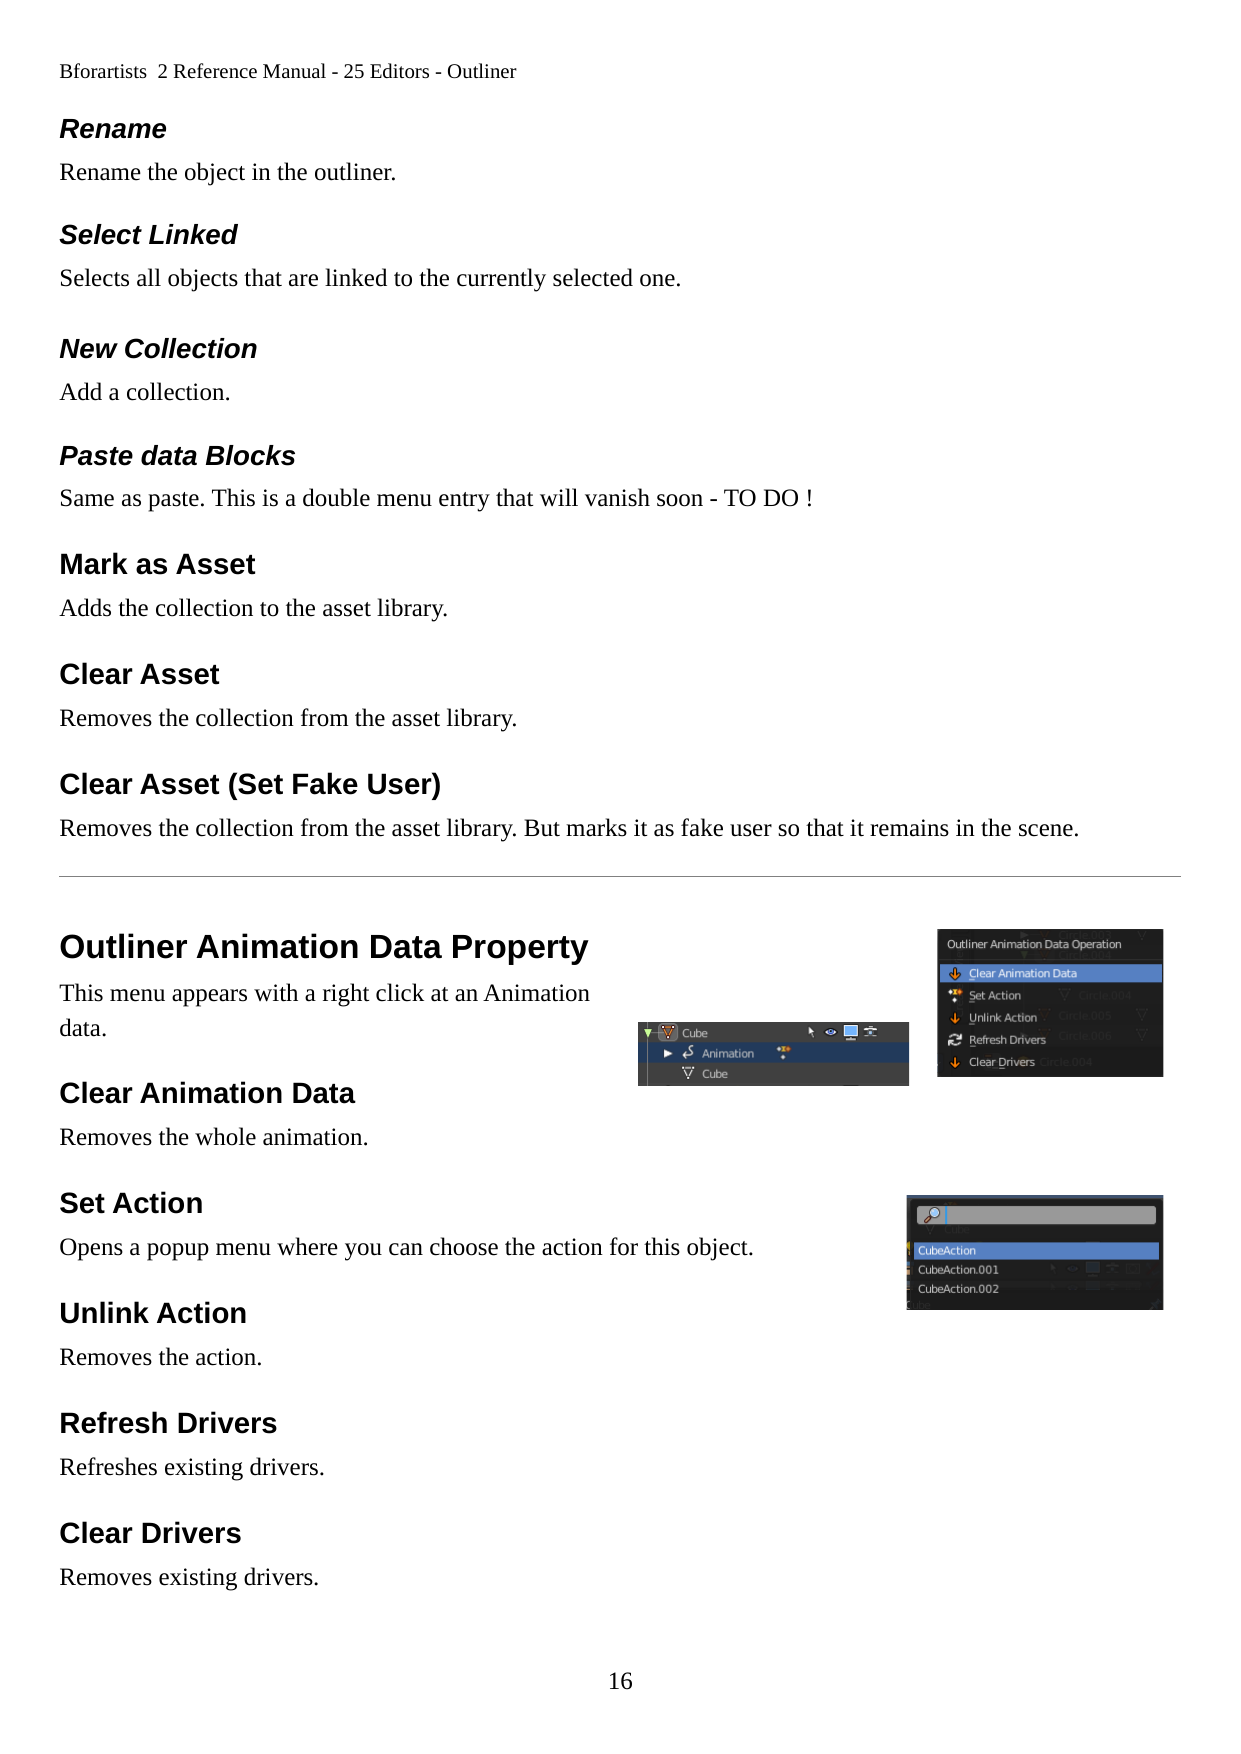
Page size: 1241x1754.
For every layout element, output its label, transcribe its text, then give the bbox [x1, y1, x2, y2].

subtitle Rename [59, 113, 1181, 144]
subtitle Clear Animation Data [59, 1076, 1181, 1110]
subtitle Unlink Action [59, 1296, 1181, 1330]
subtitle New Collection [59, 333, 1181, 365]
text Removes the action. [59, 1342, 1181, 1371]
subtitle Refresh Drivers [59, 1406, 1181, 1440]
subtitle Set Action [59, 1186, 1181, 1220]
text Adds the collection to the asset library. [59, 593, 1181, 622]
text Selects all objects that are linked to the currently selected one. [59, 263, 1181, 292]
text Removes the collection from the asset library. [59, 703, 1181, 732]
text This menu appears with a right click at an Animation data. [59, 978, 937, 1041]
text Rename the object in the outliner. [59, 157, 1181, 186]
subtitle Outliner Animation Data Property [59, 927, 1181, 966]
text Opens a popup menu where you can choose the action for this object. [59, 1232, 906, 1261]
subtitle Clear Asset [59, 657, 1181, 691]
subtitle Clear Drivers [59, 1516, 1181, 1549]
picture [906, 1195, 1164, 1310]
text Removes existing drivers. [59, 1562, 1181, 1591]
picture [638, 1022, 910, 1086]
subtitle Mark as Asset [59, 547, 1181, 581]
subtitle Clear Asset (Set Fake User) [59, 767, 1181, 800]
text Add a collection. [59, 377, 1181, 406]
subtitle Select Linked [59, 218, 1181, 250]
picture [937, 929, 1164, 1077]
subtitle Paste data Blocks [59, 439, 1181, 471]
text Removes the collection from the asset library. But marks it as fake user so that it remains in the scene. [59, 813, 1181, 842]
text Refreshes existing drivers. [59, 1452, 1181, 1481]
text Same as paste. This is a double menu entry that will vanish soon - TO DO ! [59, 483, 1181, 512]
text Removes the whole animation. [59, 1122, 1181, 1151]
